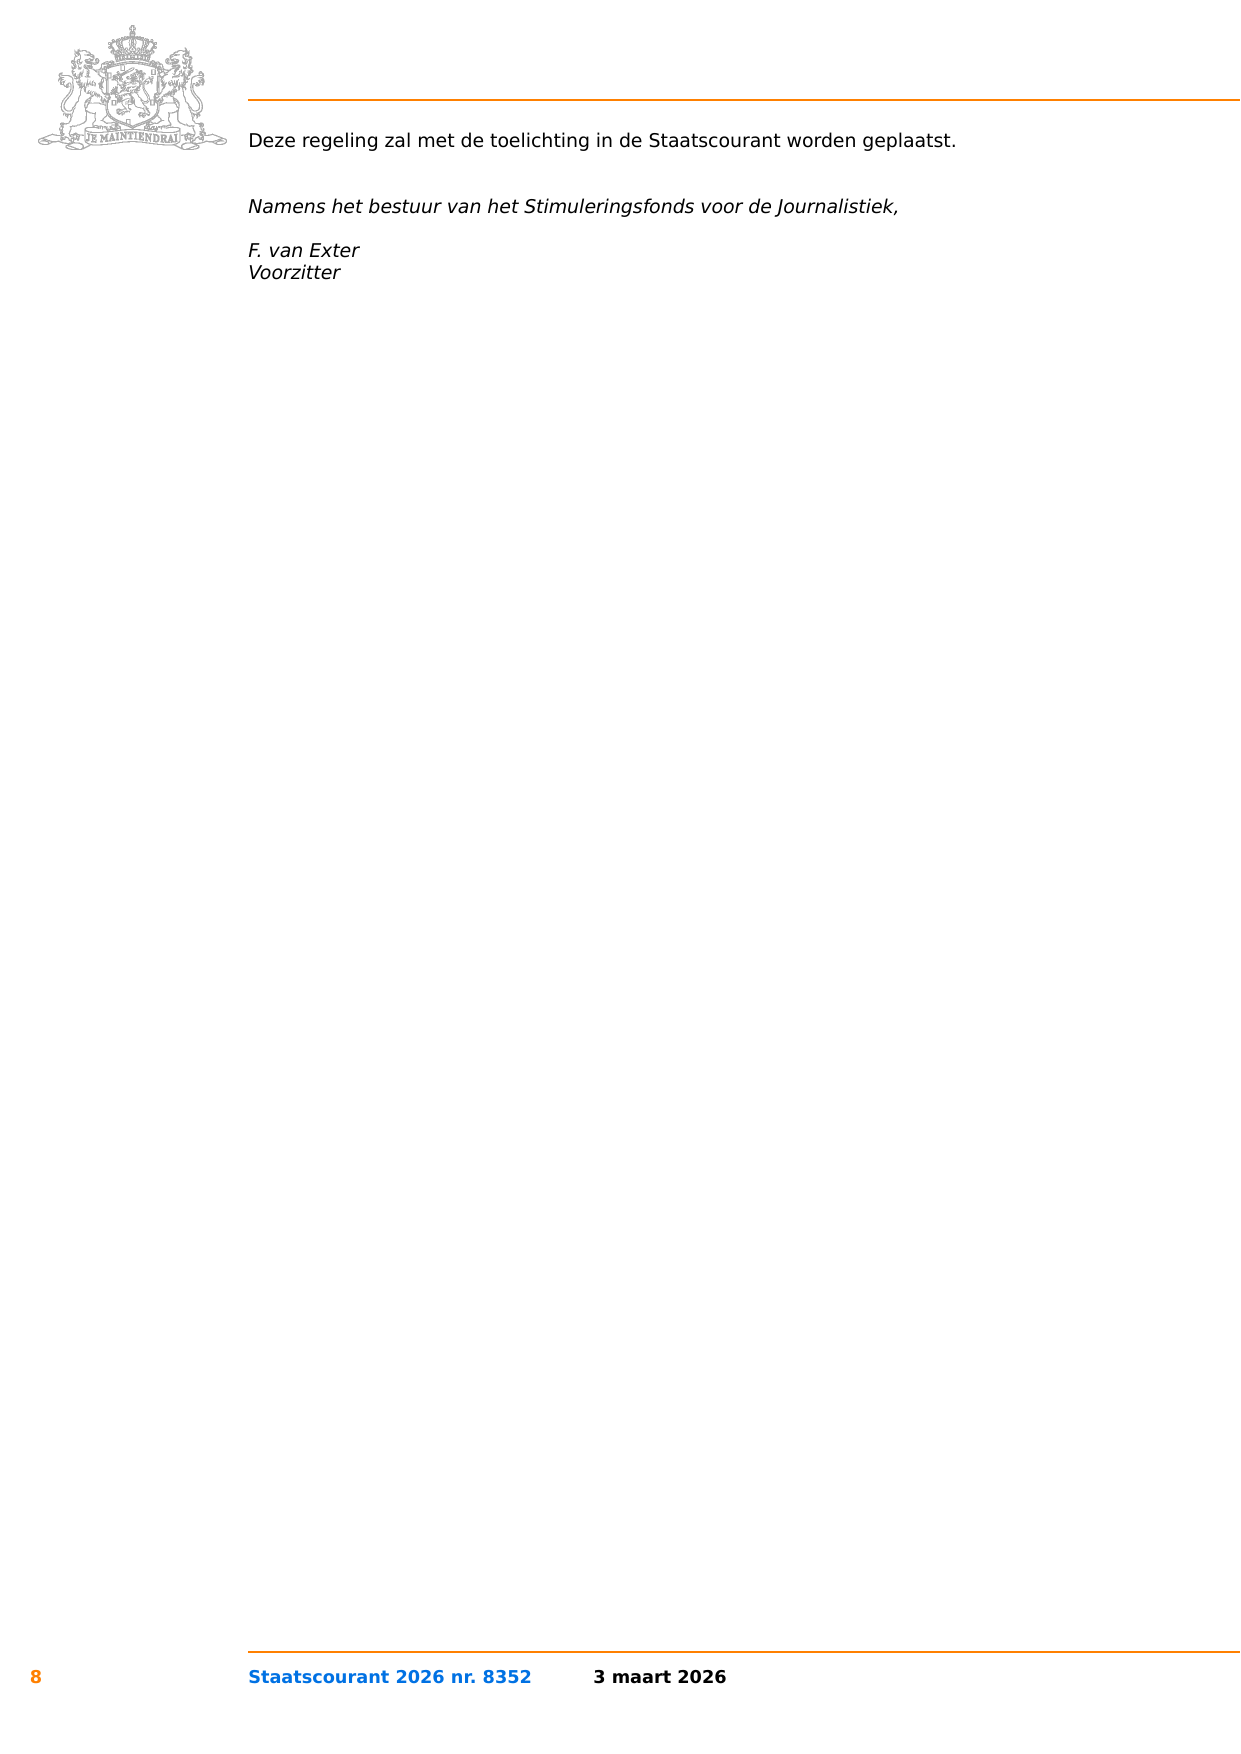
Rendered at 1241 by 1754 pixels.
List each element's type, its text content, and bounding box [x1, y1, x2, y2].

text Namens het bestuur van het Stimuleringsfonds voor de Journalistiek, F. van Exter Voorzitter [248, 174, 1163, 284]
text Deze regeling zal met de toelichting in de Staatscourant worden geplaatst. [248, 130, 1163, 152]
picture [38, 25, 227, 150]
